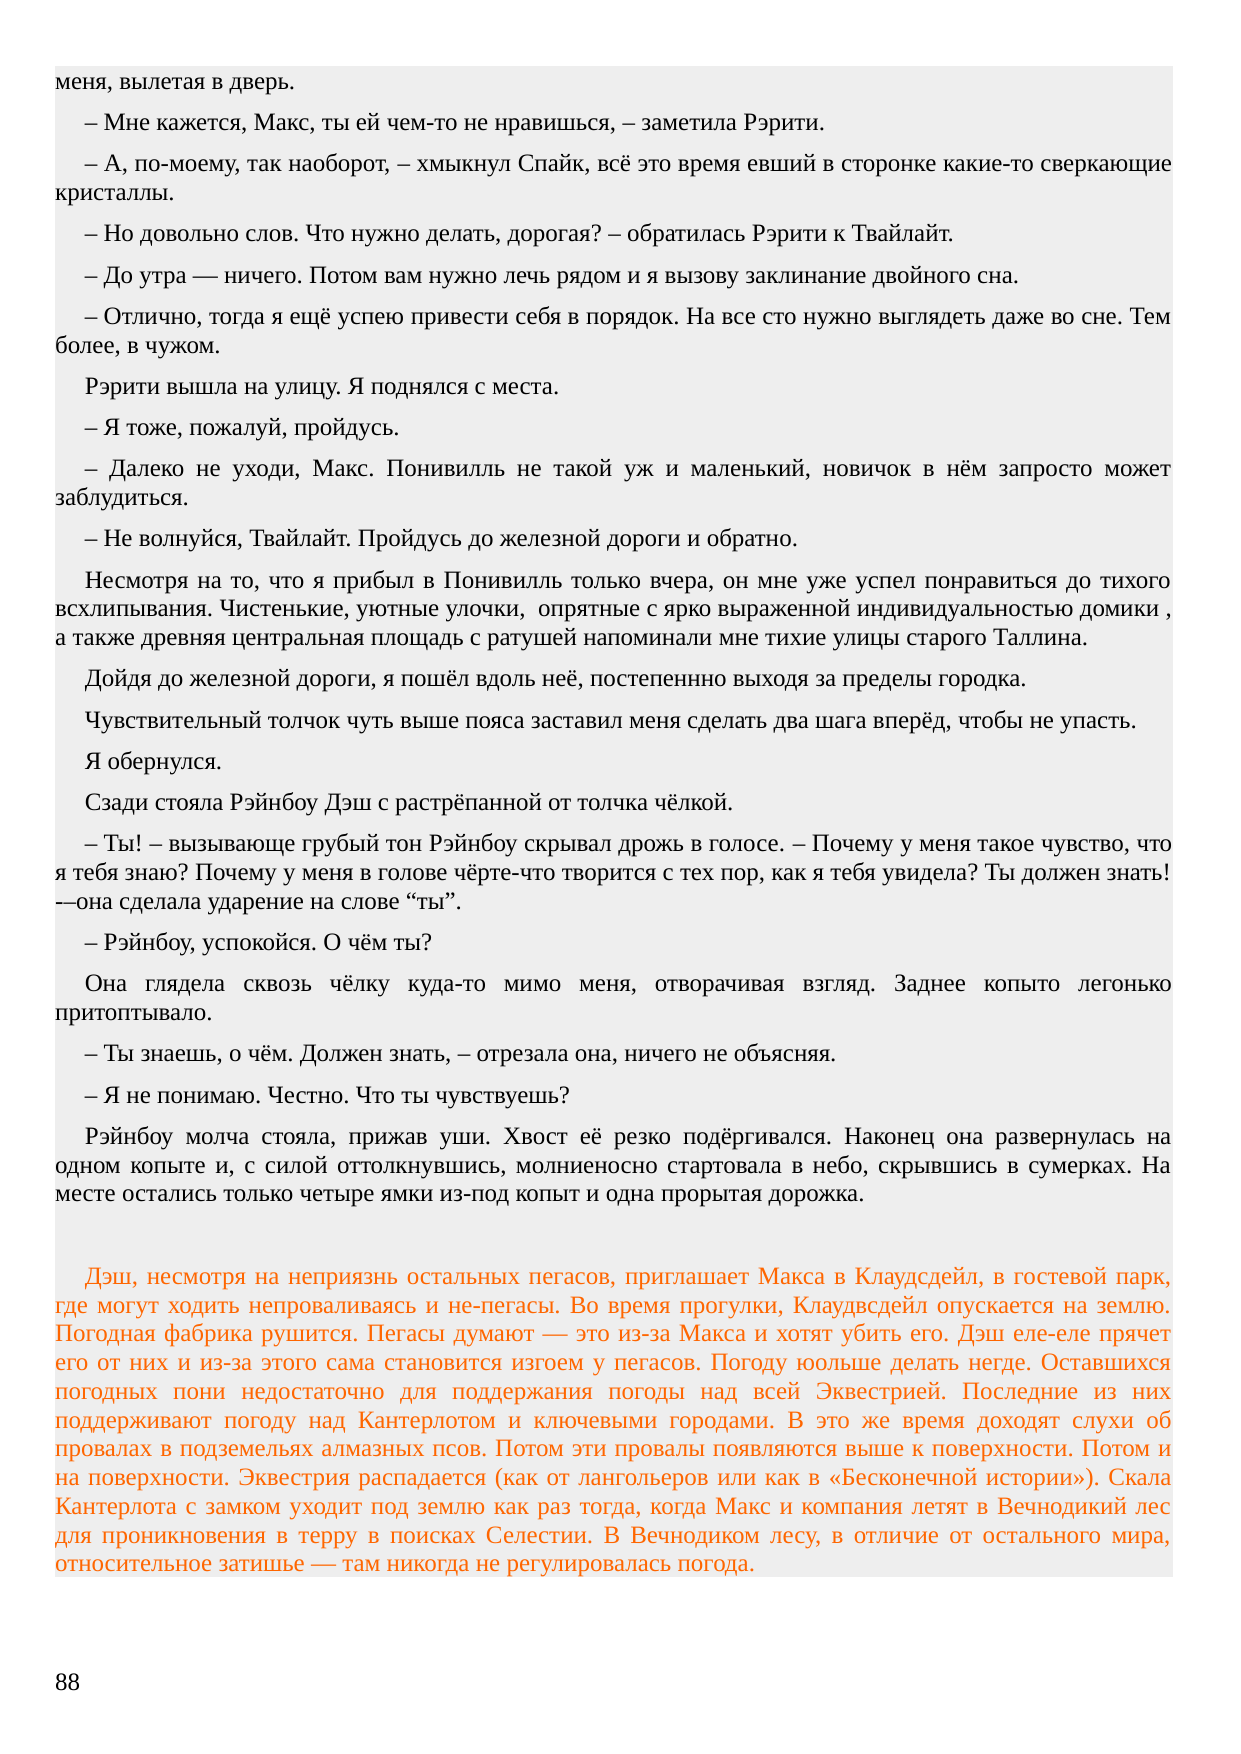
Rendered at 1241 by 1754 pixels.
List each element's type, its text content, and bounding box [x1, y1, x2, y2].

text Я обернулся. [55, 746, 1173, 775]
text – Отлично, тогда я ещё успею привести себя в порядок. На все сто нужно выглядеть даже во сне. Тем более, в чужом. [55, 301, 1173, 358]
text Рэйнбоу молча стояла, прижав уши. Хвост её резко подёргивался. Наконец она развернулась на одном копыте и, с силой оттолкнувшись, молниеносно стартовала в небо, скрывшись в сумерках. На месте остались только четыре ямки из-под копыт и одна прорытая дорожка. [55, 1121, 1173, 1207]
text – Рэйнбоу, успокойся. О чём ты? [55, 927, 1173, 956]
text Дойдя до железной дороги, я пошёл вдоль неё, постепеннно выходя за пределы городка. [55, 663, 1173, 692]
text меня, вылетая в дверь. [55, 66, 1173, 95]
text – Далеко не уходи, Макс. Понивилль не такой уж и маленький, новичок в нём запросто может заблудиться. [55, 453, 1173, 511]
text – Ты! – вызывающе грубый тон Рэйнбоу скрывал дрожь в голосе. – Почему у меня такое чувство, что я тебя знаю? Почему у меня в голове чёрте-что творится с тех пор, как я тебя увидела? Ты должен знать! -–она сделала ударение на слове “ты”. [55, 828, 1173, 915]
text Несмотря на то, что я прибыл в Понивилль только вчера, он мне уже успел понравиться до тихого всхлипывания. Чистенькие, уютные улочки, опрятные с ярко выраженной индивидуальностью домики , а также древняя центральная площадь с ратушей напоминали мне тихие улицы старого Таллина. [55, 565, 1173, 651]
text – Я не понимаю. Честно. Что ты чувствуешь? [55, 1080, 1173, 1108]
text – А, по-моему, так наоборот, – хмыкнул Спайк, всё это время евший в сторонке какие-то сверкающие кристаллы. [55, 148, 1173, 206]
text Дэш, несмотря на неприязнь остальных пегасов, приглашает Макса в Клаудсдейл, в гостевой парк, где могут ходить непроваливаясь и не-пегасы. Во время прогулки, Клаудвсдейл опускается на землю. Погодная фабрика рушится. Пегасы думают — это из-за Макса и хотят убить его. Дэш еле-еле прячет его от них и из-за этого сама становится изгоем у пегасов. Погоду юольше делать негде. Оставшихся погодных пони недостаточно для поддержания погоды над всей Эквестрией. Последние из них поддерживают погоду над Кантерлотом и ключевыми городами. В это же время доходят слухи об провалах в подземельях алмазных псов. Потом эти провалы появляются выше к поверхности. Потом и на поверхности. Эквестрия распадается (как от лангольеров или как в «Бесконечной истории»). Скала Кантерлота с замком уходит под землю как раз тогда, когда Макс и компания летят в Вечнодикий лес для проникновения в терру в поисках Селестии. В Вечнодиком лесу, в отличие от остального мира, относительное затишье — там никогда не регулировалась погода. [55, 1261, 1173, 1577]
text Чувствительный толчок чуть выше пояса заставил меня сделать два шага вперёд, чтобы не упасть. [55, 705, 1173, 733]
text – Не волнуйся, Твайлайт. Пройдусь до железной дороги и обратно. [55, 523, 1173, 552]
text – Ты знаешь, о чём. Должен знать, – отрезала она, ничего не объясняя. [55, 1038, 1173, 1067]
text Рэрити вышла на улицу. Я поднялся с места. [55, 371, 1173, 400]
text Сзади стояла Рэйнбоу Дэш с растрёпанной от толчка чёлкой. [55, 787, 1173, 816]
text Она глядела сквозь чёлку куда-то мимо меня, отворачивая взгляд. Заднее копыто легонько притоптывало. [55, 968, 1173, 1026]
text – Мне кажется, Макс, ты ей чем-то не нравишься, – заметила Рэрити. [55, 107, 1173, 136]
text – До утра — ничего. Потом вам нужно лечь рядом и я вызову заклинание двойного сна. [55, 260, 1173, 288]
text – Я тоже, пожалуй, пройдусь. [55, 412, 1173, 441]
text – Но довольно слов. Что нужно делать, дорогая? – обратилась Рэрити к Твайлайт. [55, 218, 1173, 247]
